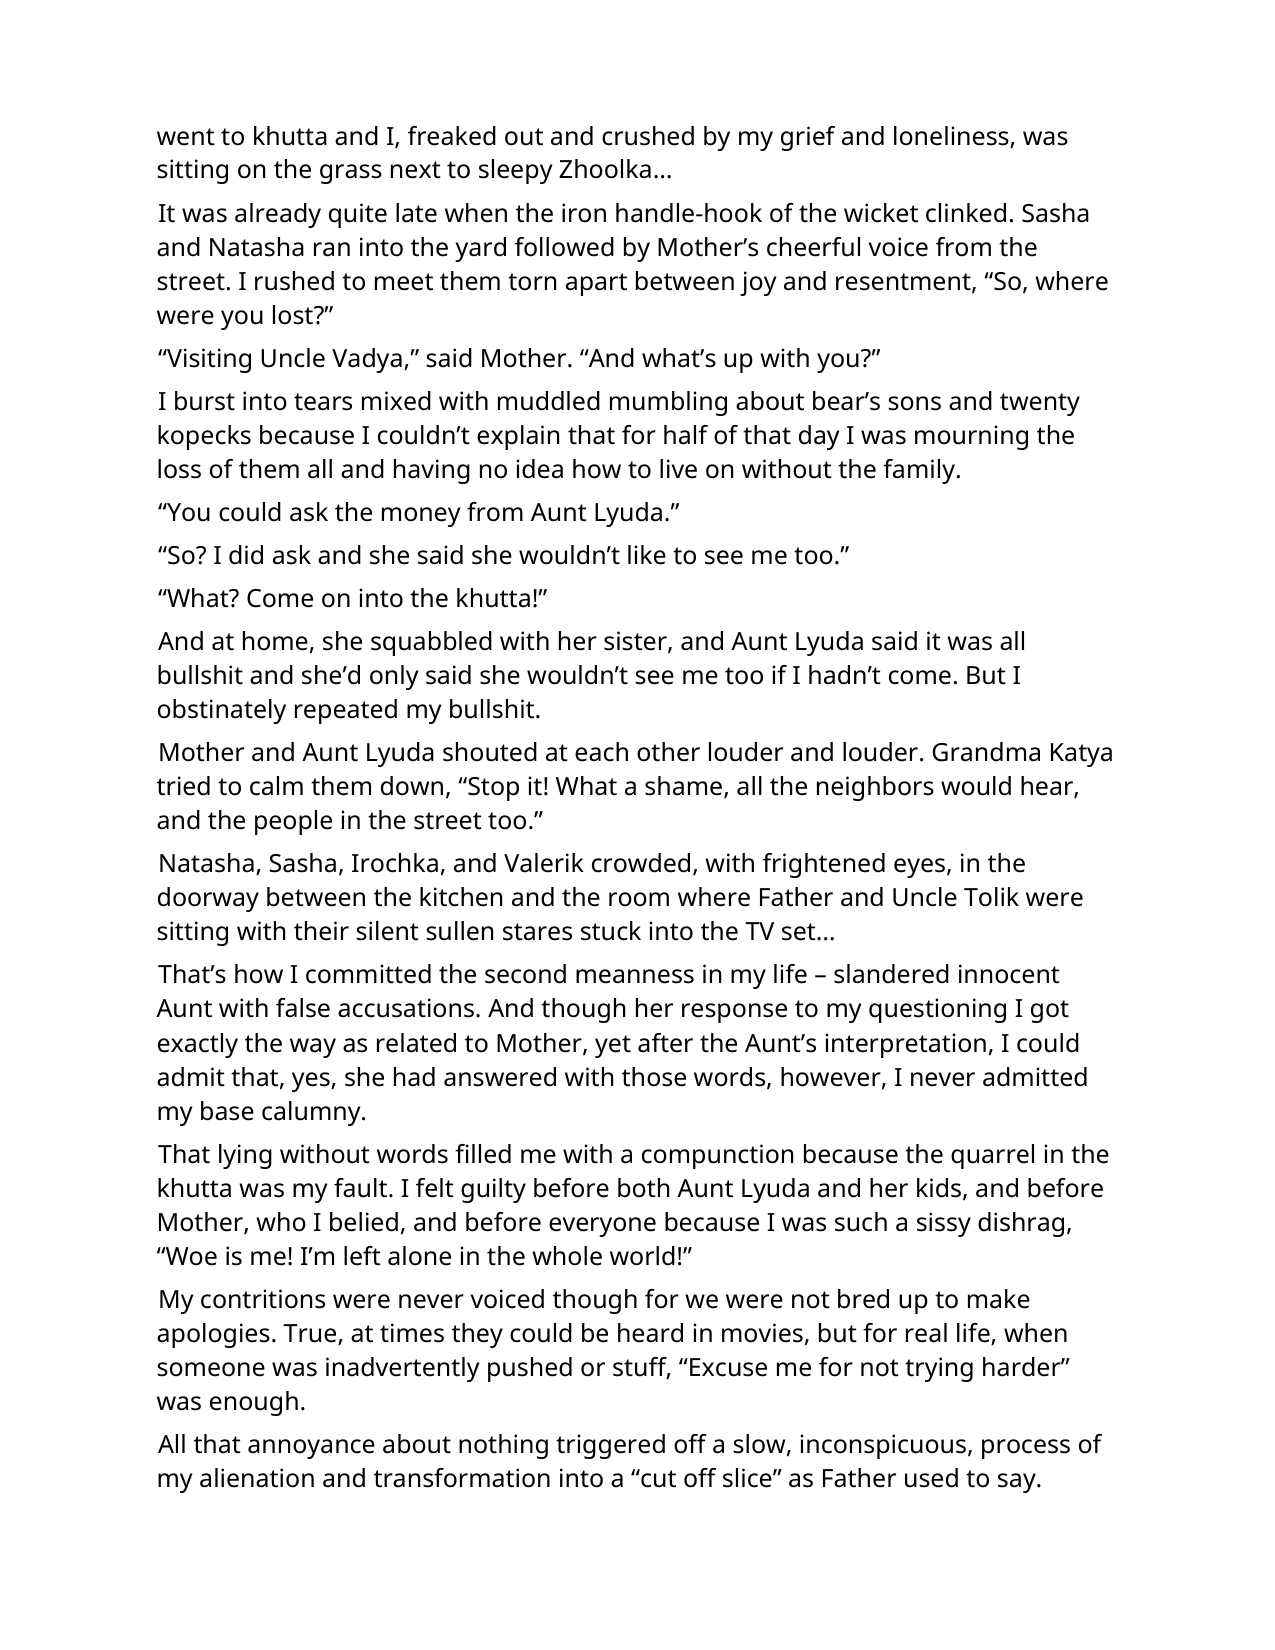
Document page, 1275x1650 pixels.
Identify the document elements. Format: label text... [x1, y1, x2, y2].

text That’s how I committed the second meanness in my life – slandered innocent Aunt with false accusations. And though her response to my questioning I got exactly the way as related to Mother, yet after the Aunt’s interpretation, I could admit that, yes, she had answered with those words, however, I never admitted my base calumny. [156, 957, 1118, 1127]
text That lying without words filled me with a compunction because the quarrel in the khutta was my fault. I felt guilty before both Aunt Lyuda and her kids, and before Mother, who I belied, and before everyone because I was such a sissy dishrag, “Woe is me! I’m left alone in the whole world!” [156, 1136, 1118, 1273]
text went to khutta and I, freaked out and crushed by my grief and loneliness, was sitting on the grass next to sleepy Zhoolka… [156, 118, 1118, 186]
text “Visiting Uncle Vadya,” said Mother. “And what’s up with you?” [156, 340, 1118, 374]
text And at home, she squabbled with her sister, and Aunt Lyuda said it was all bullshit and she’d only said she wouldn’t see me too if I hadn’t come. But I obstinately repeated my bullshit. [156, 624, 1118, 726]
text “What? Come on into the khutta!” [156, 581, 1118, 615]
text All that annoyance about nothing triggered off a slow, inconspicuous, process of my alienation and transformation into a “cut off slice” as Father used to say. [156, 1427, 1118, 1495]
text I burst into tears mixed with muddled mumbling about bear’s sons and twenty kopecks because I couldn’t explain that for half of that day I was mourning the loss of them all and having no idea how to live on without the family. [156, 383, 1118, 486]
text Natasha, Sasha, Irochka, and Valerik crowded, with frightened eyes, in the doorway between the kitchen and the room where Father and Uncle Tolik were sitting with their silent sullen stares stuck into the TV set… [156, 846, 1118, 948]
text My contritions were never voiced though for we were not bred up to make apologies. True, at times they could be heard in movies, but for real life, when someone was inadvertently pushed or stuff, “Excuse me for not trying harder” was enough. [156, 1282, 1118, 1418]
text Mother and Aunt Lyuda shouted at each other louder and louder. Grandma Katya tried to calm them down, “Stop it! What a shame, all the neighbors would hear, and the people in the street too.” [156, 735, 1118, 837]
text “You could ask the money from Aunt Lyuda.” [156, 494, 1118, 529]
text It was already quite late when the iron handle-hook of the wicket clinked. Sasha and Natasha ran into the yard followed by Mother’s cheerful voice from the street. I rushed to meet them torn apart between joy and resentment, “So, where were you lost?” [156, 195, 1118, 331]
text “So? I did ask and she said she wouldn’t like to see me too.” [156, 538, 1118, 572]
